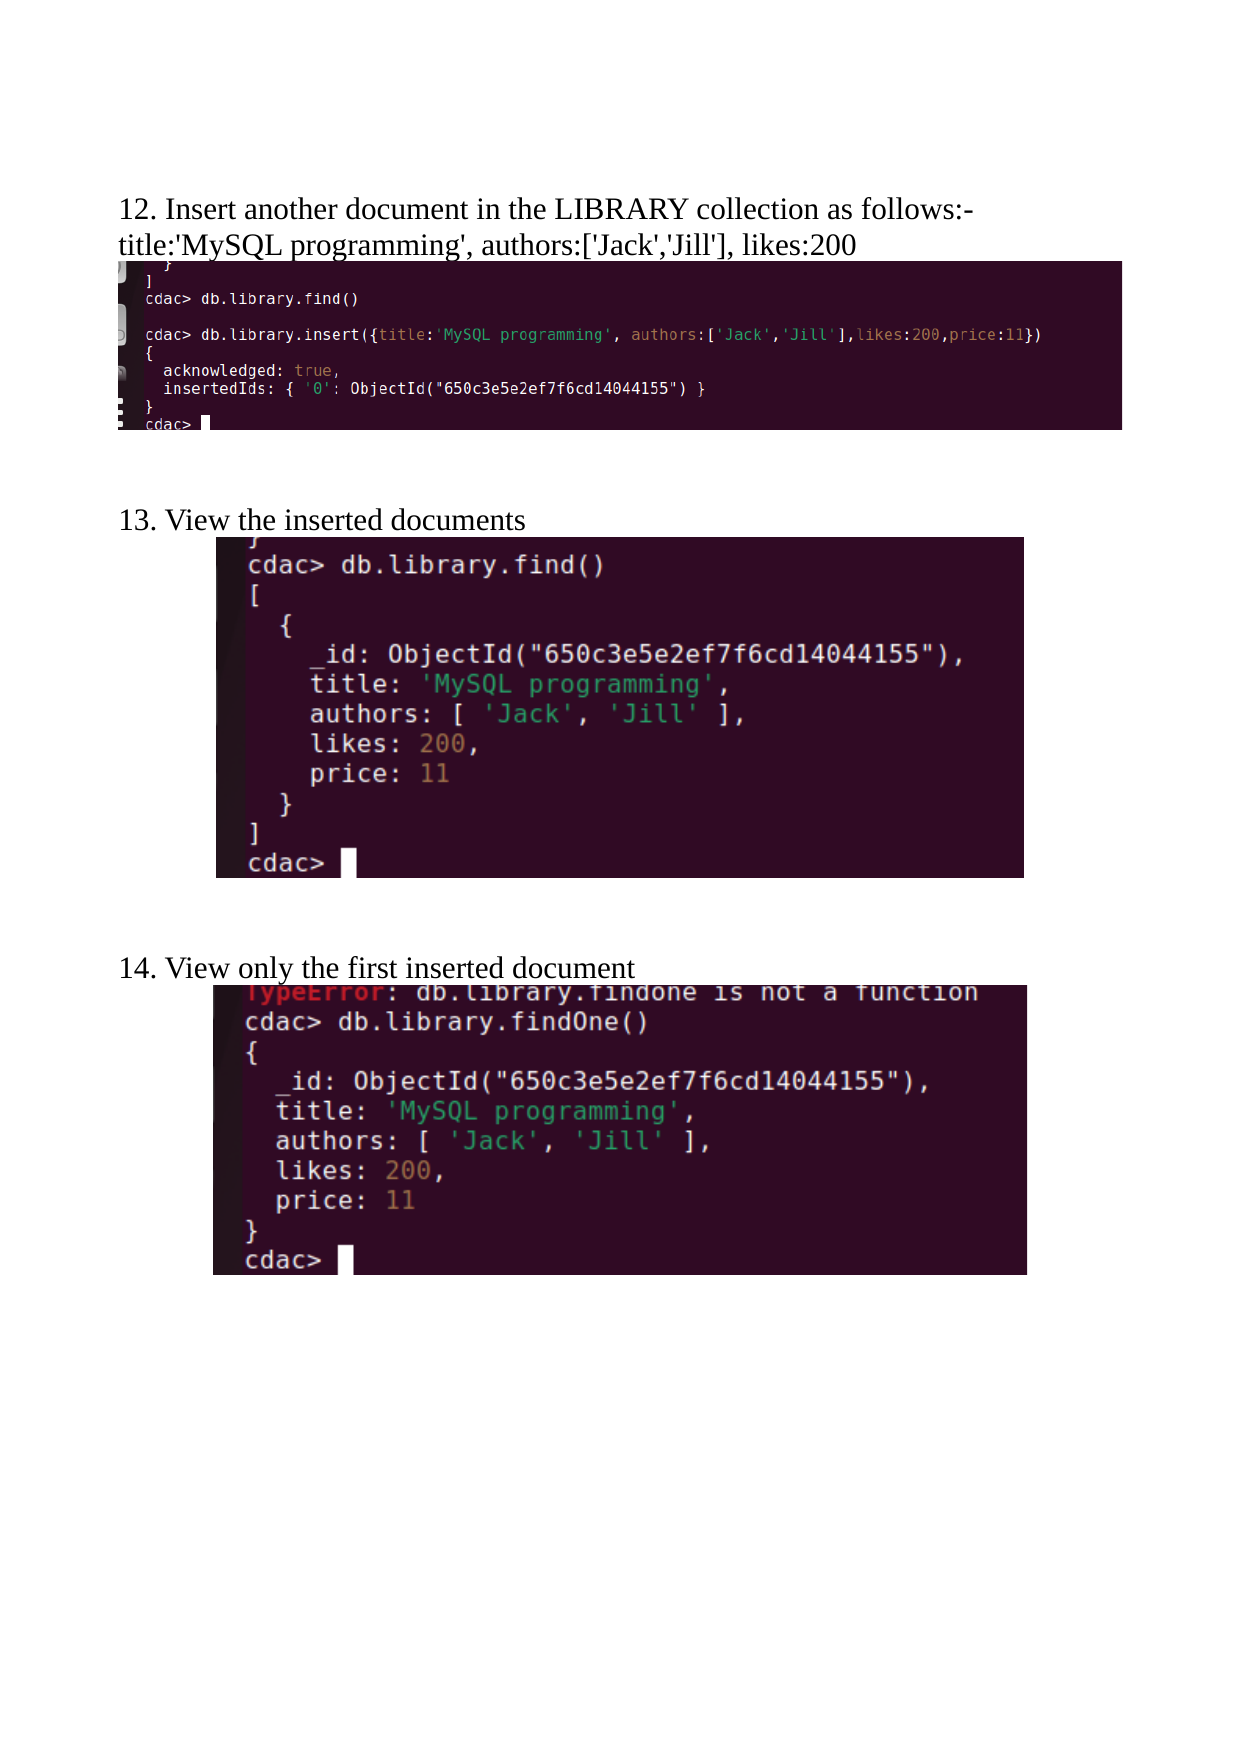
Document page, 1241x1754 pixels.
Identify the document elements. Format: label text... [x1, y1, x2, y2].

text 12. Insert another document in the LIBRARY collection as follows:- [118, 190, 1122, 226]
text 13. View the inserted documents [118, 501, 1122, 537]
picture [118, 261, 1123, 430]
text title:'MySQL programming', authors:['Jack','Jill'], likes:200 [118, 226, 1122, 261]
picture [213, 985, 1028, 1275]
picture [216, 537, 1024, 878]
text 14. View only the first inserted document [118, 949, 1122, 985]
